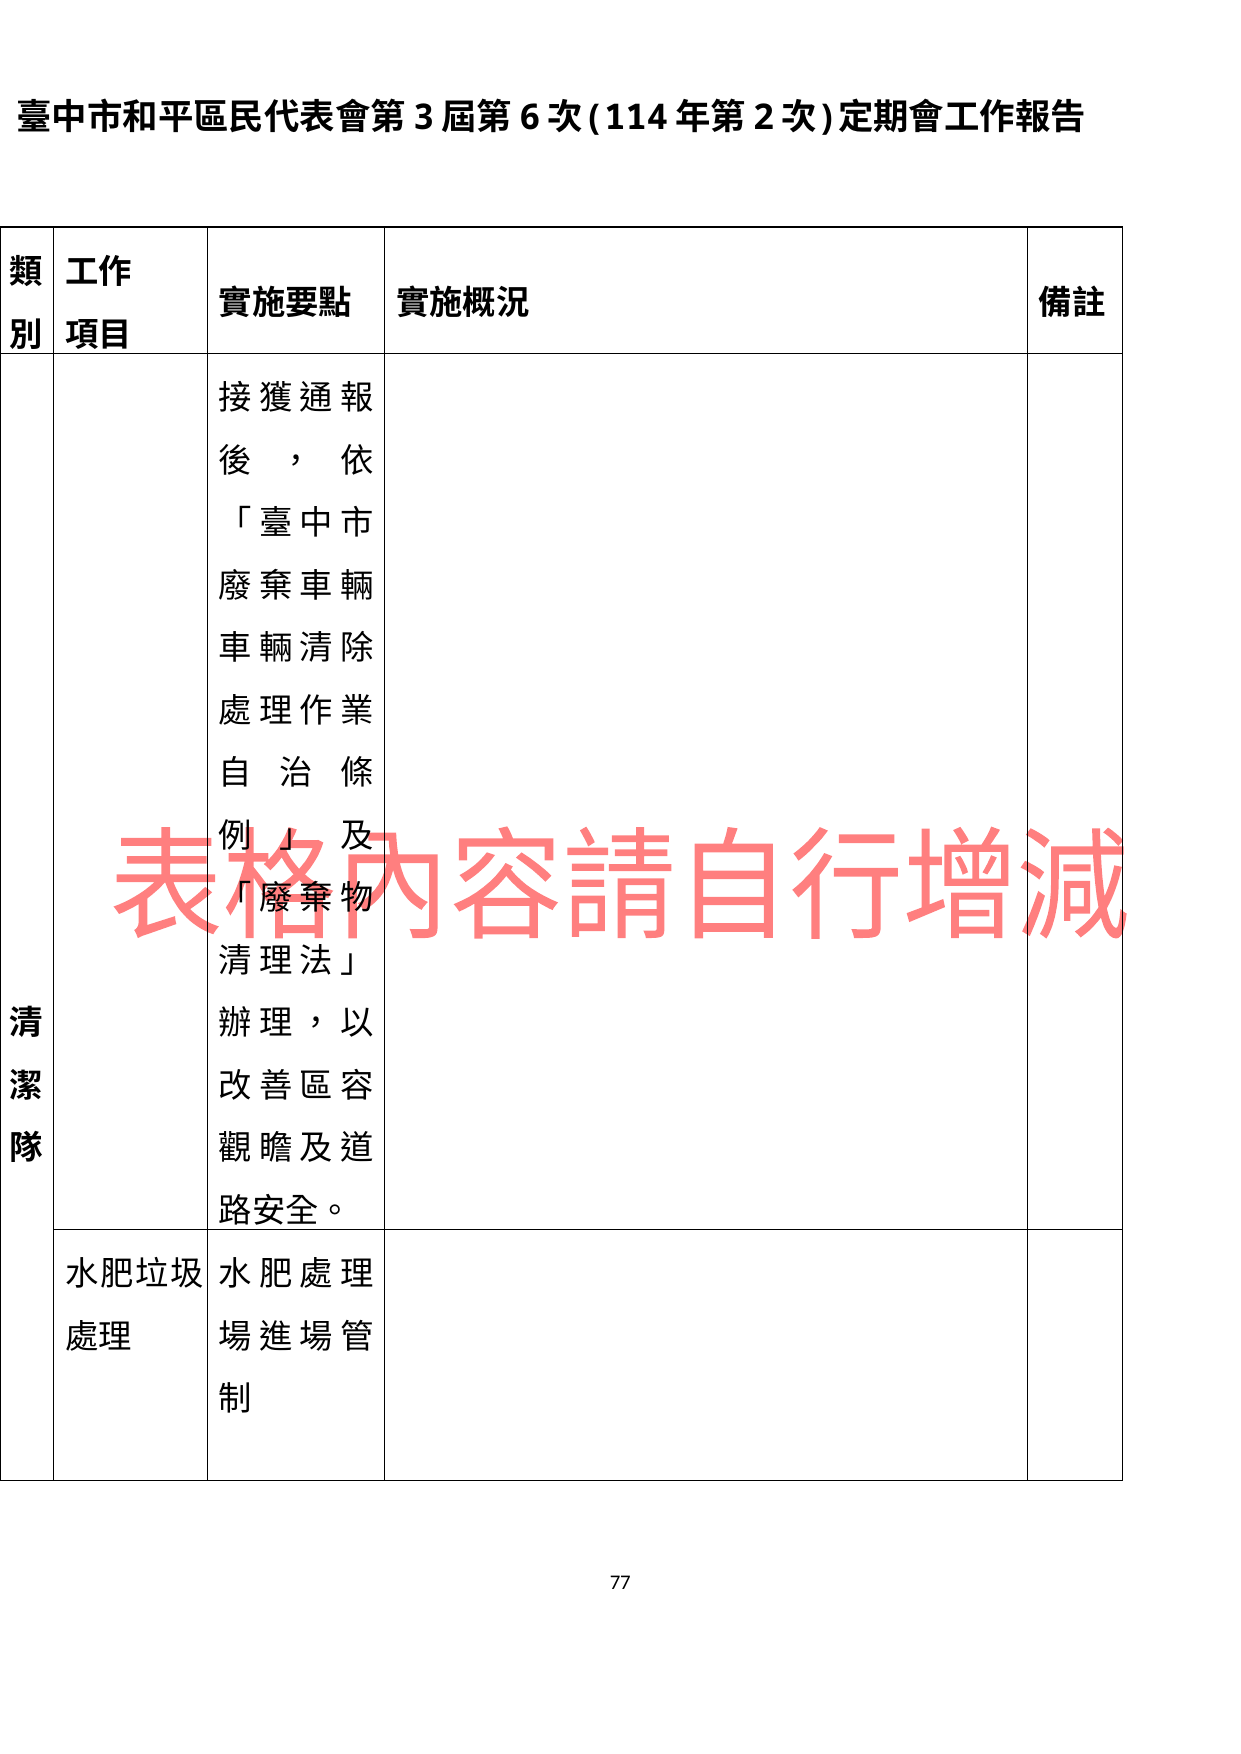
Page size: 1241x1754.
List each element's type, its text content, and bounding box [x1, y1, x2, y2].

table_header 工作 項目 [54, 228, 207, 352]
table_header 備註 [1028, 228, 1122, 352]
table_cell [385, 354, 1027, 1228]
table_cell 接獲通報後，依「臺中市廢棄車輛車輛清除處理作業自治條例」及「廢棄物清理法」辦理，以改善區容觀瞻及道路安全。 [208, 354, 384, 1228]
table_cell [385, 841, 389, 854]
table_cell [1108, 871, 1122, 927]
table_cell 清潔隊 [1, 354, 53, 1479]
table_header 類別 [1, 228, 53, 352]
table_cell [1028, 1230, 1122, 1479]
table_cell [385, 1230, 1027, 1479]
table_header 實施要點 [208, 228, 384, 352]
table_cell [54, 354, 207, 1228]
table_cell [1028, 354, 1122, 1228]
table_cell 水肥處理場進場管制 [208, 1230, 384, 1479]
table_cell [1102, 855, 1122, 892]
table_cell 水肥垃圾處理 [54, 1230, 207, 1479]
table_header 實施概況 [385, 228, 1027, 352]
